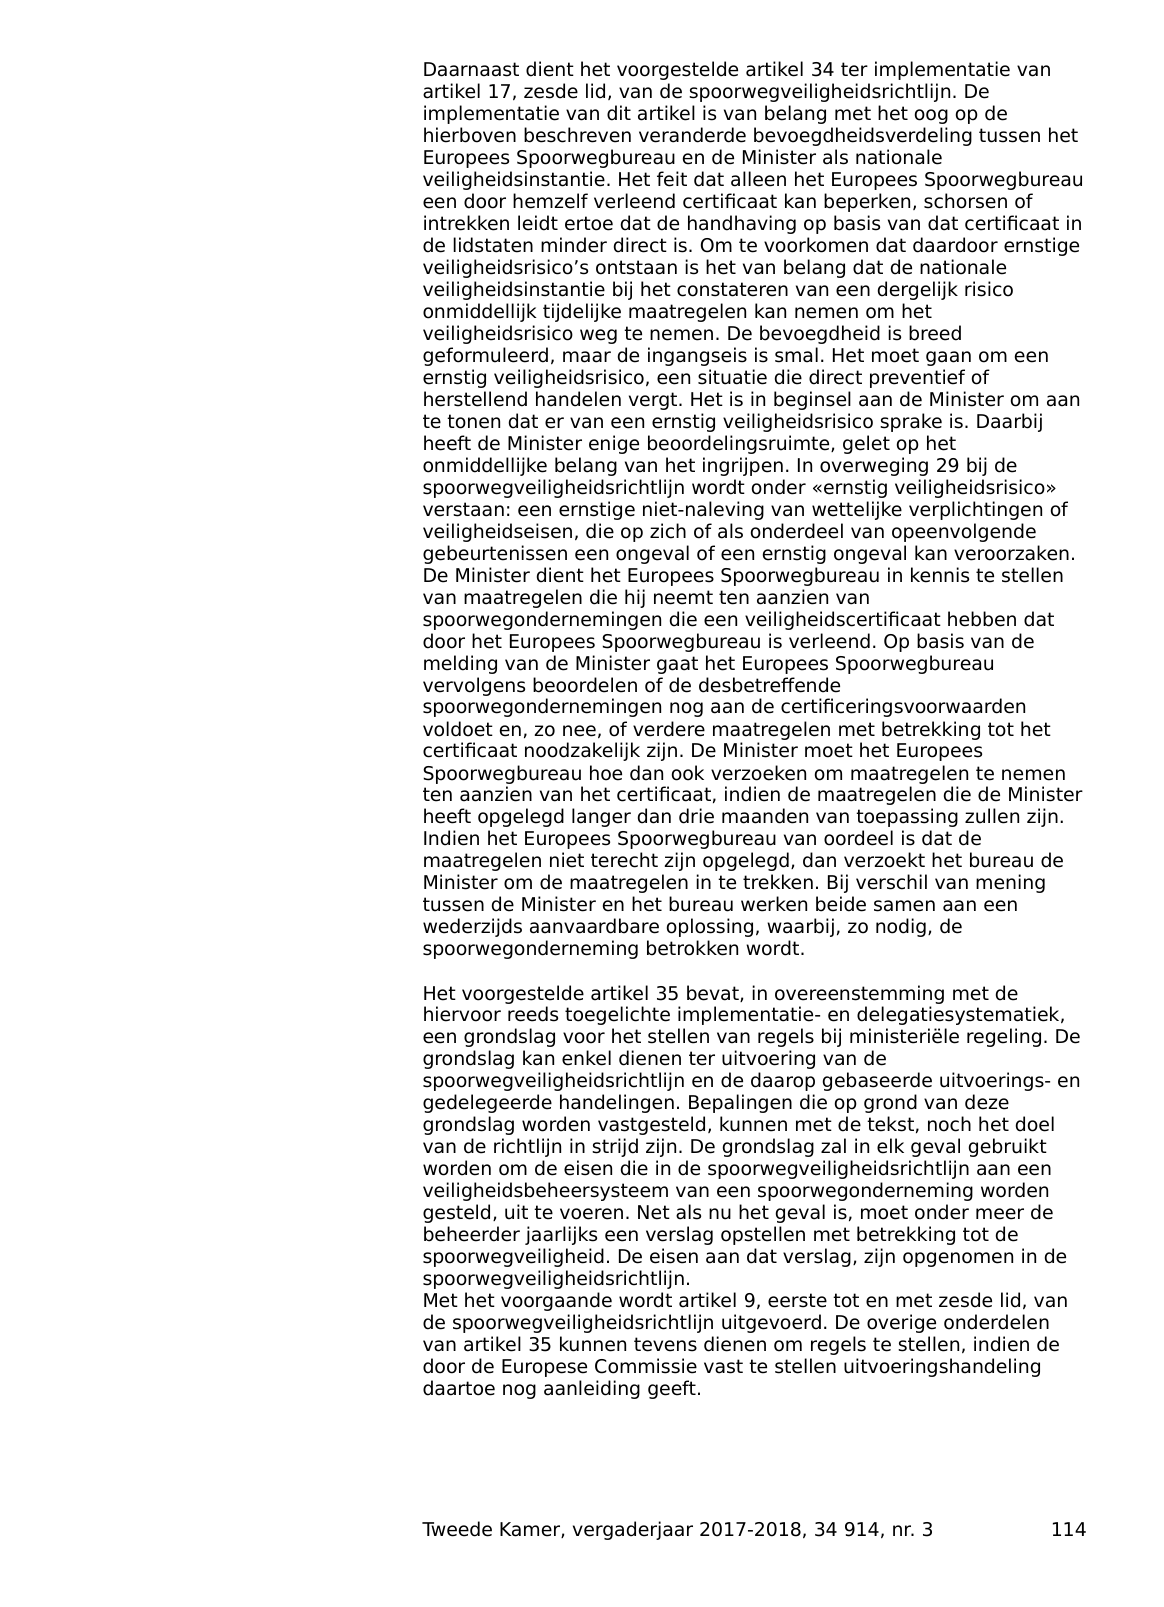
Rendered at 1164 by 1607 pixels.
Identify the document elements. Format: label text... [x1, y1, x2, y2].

text Met het voorgaande wordt artikel 9, eerste tot en met zesde lid, van de spoorwegveiligheidsrichtlijn uitgevoerd. De overige onderdelen van artikel 35 kunnen tevens dienen om regels te stellen, indien de door de Europese Commissie vast te stellen uitvoeringshandeling daartoe nog aanleiding geeft. [422, 1290, 1087, 1400]
text Het voorgestelde artikel 35 bevat, in overeenstemming met de hiervoor reeds toegelichte implementatie- en delegatiesystematiek, een grondslag voor het stellen van regels bij ministeriële regeling. De grondslag kan enkel dienen ter uitvoering van de spoorwegveiligheidsrichtlijn en de daarop gebaseerde uitvoerings- en gedelegeerde handelingen. Bepalingen die op grond van deze grondslag worden vastgesteld, kunnen met de tekst, noch het doel van de richtlijn in strijd zijn. De grondslag zal in elk geval gebruikt worden om de eisen die in de spoorwegveiligheidsrichtlijn aan een veiligheidsbeheersysteem van een spoorwegonderneming worden gesteld, uit te voeren. Net als nu het geval is, moet onder meer de beheerder jaarlijks een verslag opstellen met betrekking tot de spoorwegveiligheid. De eisen aan dat verslag, zijn opgenomen in de spoorwegveiligheidsrichtlijn. [422, 982, 1087, 1290]
text Daarnaast dient het voorgestelde artikel 34 ter implementatie van artikel 17, zesde lid, van de spoorwegveiligheidsrichtlijn. De implementatie van dit artikel is van belang met het oog op de hierboven beschreven veranderde bevoegdheidsverdeling tussen het Europees Spoorwegbureau en de Minister als nationale veiligheidsinstantie. Het feit dat alleen het Europees Spoorwegbureau een door hemzelf verleend certificaat kan beperken, schorsen of intrekken leidt ertoe dat de handhaving op basis van dat certificaat in de lidstaten minder direct is. Om te voorkomen dat daardoor ernstige veiligheidsrisico’s ontstaan is het van belang dat de nationale veiligheidsinstantie bij het constateren van een dergelijk risico onmiddellijk tijdelijke maatregelen kan nemen om het veiligheidsrisico weg te nemen. De bevoegdheid is breed geformuleerd, maar de ingangseis is smal. Het moet gaan om een ernstig veiligheidsrisico, een situatie die direct preventief of herstellend handelen vergt. Het is in beginsel aan de Minister om aan te tonen dat er van een ernstig veiligheidsrisico sprake is. Daarbij heeft de Minister enige beoordelingsruimte, gelet op het onmiddellijke belang van het ingrijpen. In overweging 29 bij de spoorwegveiligheidsrichtlijn wordt onder «ernstig veiligheidsrisico» verstaan: een ernstige niet-naleving van wettelijke verplichtingen of veiligheidseisen, die op zich of als onderdeel van opeenvolgende gebeurtenissen een ongeval of een ernstig ongeval kan veroorzaken. De Minister dient het Europees Spoorwegbureau in kennis te stellen van maatregelen die hij neemt ten aanzien van spoorwegondernemingen die een veiligheidscertificaat hebben dat door het Europees Spoorwegbureau is verleend. Op basis van de melding van de Minister gaat het Europees Spoorwegbureau vervolgens beoordelen of de desbetreffende spoorwegondernemingen nog aan de certificeringsvoorwaarden voldoet en, zo nee, of verdere maatregelen met betrekking tot het certificaat noodzakelijk zijn. De Minister moet het Europees Spoorwegbureau hoe dan ook verzoeken om maatregelen te nemen ten aanzien van het certificaat, indien de maatregelen die de Minister heeft opgelegd langer dan drie maanden van toepassing zullen zijn. Indien het Europees Spoorwegbureau van oordeel is dat de maatregelen niet terecht zijn opgelegd, dan verzoekt het bureau de Minister om de maatregelen in te trekken. Bij verschil van mening tussen de Minister en het bureau werken beide samen aan een wederzijds aanvaardbare oplossing, waarbij, zo nodig, de spoorwegonderneming betrokken wordt. [422, 59, 1087, 960]
